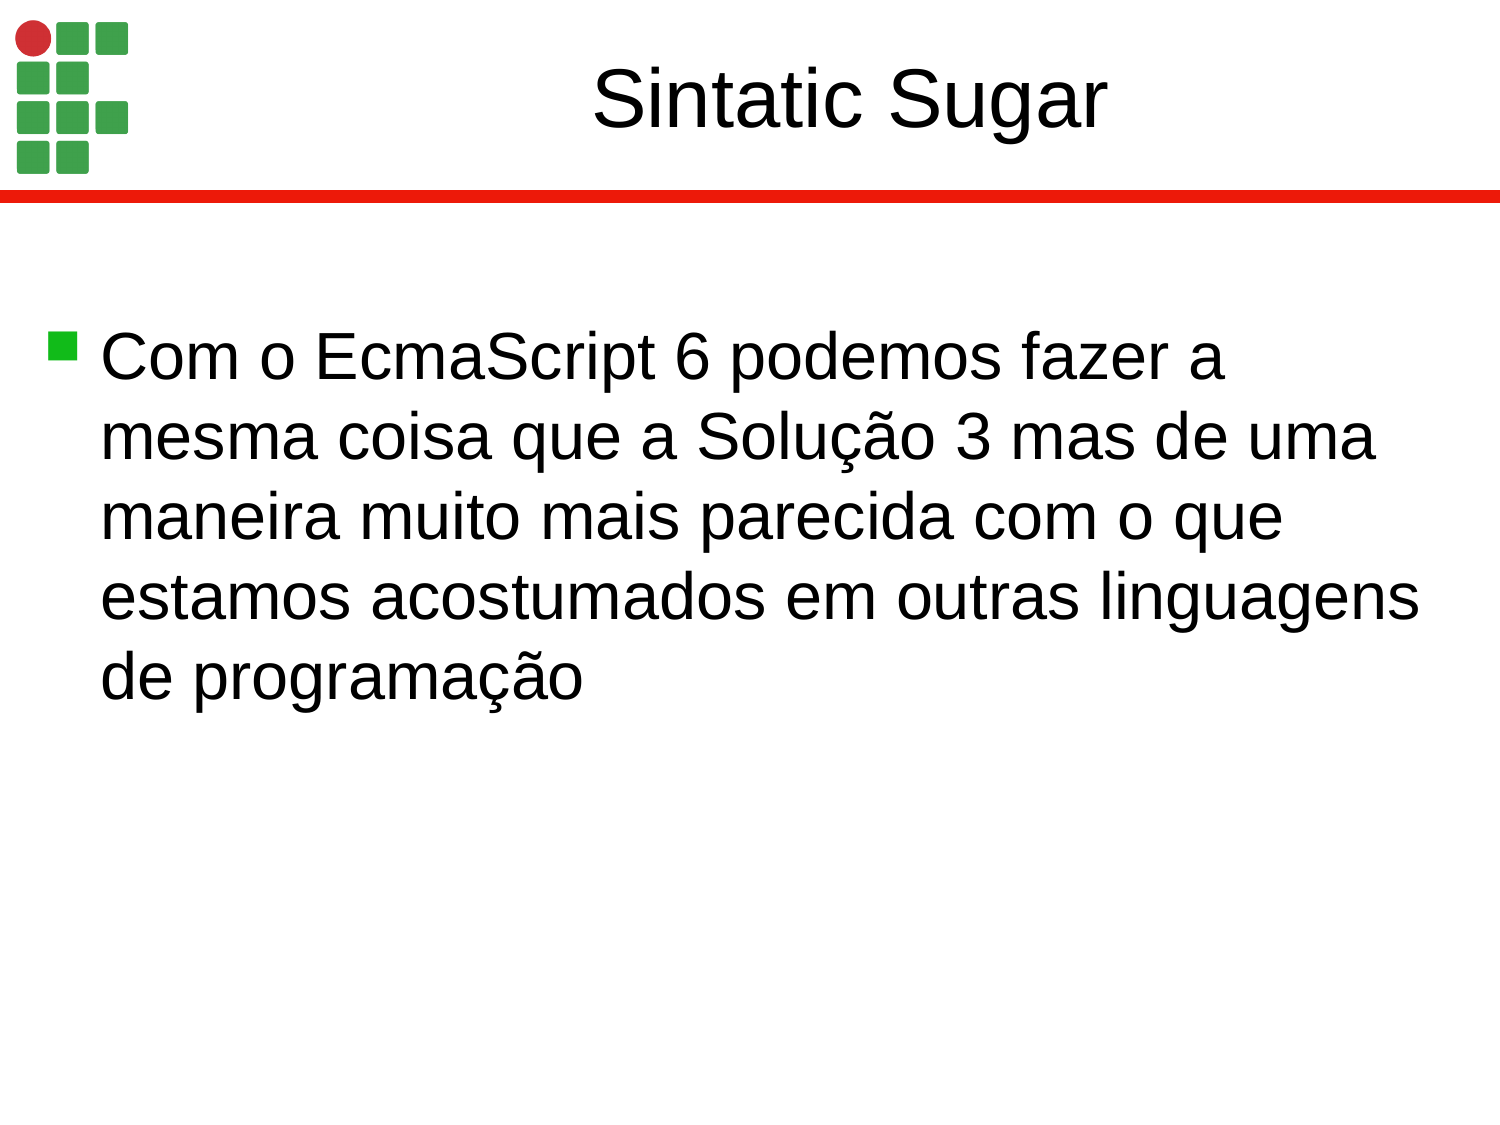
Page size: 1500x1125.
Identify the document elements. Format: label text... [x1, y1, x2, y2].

title Sintatic Sugar [230, 0, 1471, 202]
list Com o EcmaScript 6 podemos fazer a mesma coisa que a Solução 3 mas de uma maneira muito mais parecida com o que estamos acostumados em outras linguagens de programação [29, 207, 1471, 1087]
picture [14, 16, 130, 178]
